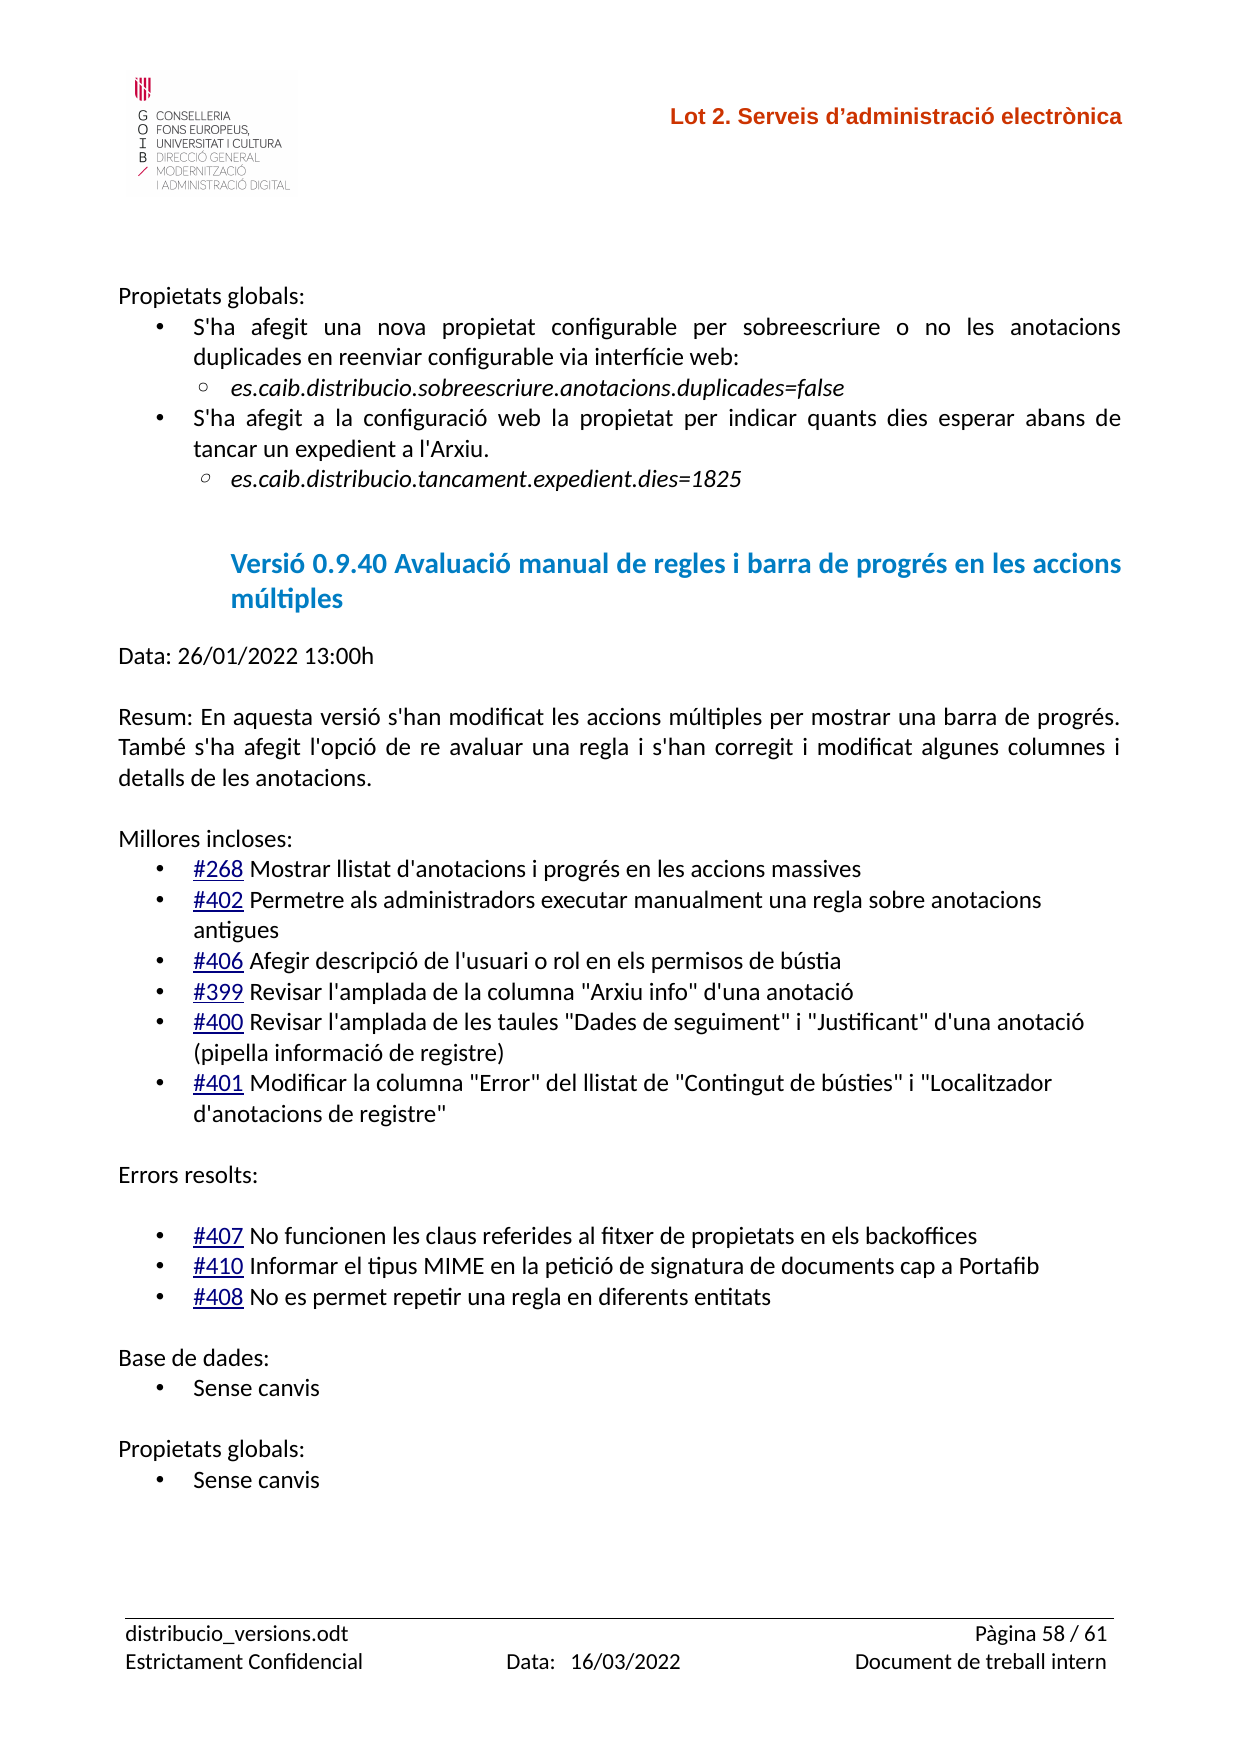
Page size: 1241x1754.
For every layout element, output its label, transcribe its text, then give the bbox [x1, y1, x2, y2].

list #402 Permetre als administradors executar manualment una regla sobre anotacions antigues [156, 884, 1122, 945]
subtitle Versió 0.9.40 Avaluació manual de regles i barra de progrés en les accions múltiples [153, 545, 1122, 616]
text Propietats globals: [118, 1433, 1122, 1464]
text Data: 26/01/2022 13:00h [118, 640, 1122, 670]
text Base de dades: [118, 1342, 1122, 1372]
picture [126, 70, 299, 197]
list Sense canvis [156, 1464, 1122, 1494]
list #401 Modificar la columna "Error" del llistat de "Contingut de bústies" i "Localitzador d'anotacions de registre" [156, 1067, 1122, 1128]
list #399 Revisar l'amplada de la columna "Arxiu info" d'una anotació [156, 976, 1122, 1006]
list #407 No funcionen les claus referides al fitxer de propietats en els backoffices [156, 1220, 1122, 1250]
list #400 Revisar l'amplada de les taules "Dades de seguiment" i "Justificant" d'una anotació (pipella informació de registre) [156, 1006, 1122, 1067]
list es.caib.distribucio.sobreescriure.anotacions.duplicades=false [193, 372, 1122, 402]
list #268 Mostrar llistat d'anotacions i progrés en les accions massives [156, 853, 1122, 884]
text Errors resolts: [118, 1159, 1122, 1189]
list S'ha afegit a la configuració web la propietat per indicar quants dies esperar abans de tancar un expedient a l'Arxiu. [156, 402, 1122, 463]
text Millores incloses: [118, 823, 1122, 853]
list S'ha afegit una nova propietat configurable per sobreescriure o no les anotacions duplicades en reenviar configurable via interfície web: [156, 311, 1122, 372]
list es.caib.distribucio.tancament.expedient.dies=1825 [193, 463, 1122, 494]
list #410 Informar el tipus MIME en la petició de signatura de documents cap a Portafib [156, 1250, 1122, 1281]
list #408 No es permet repetir una regla en diferents entitats [156, 1281, 1122, 1311]
text Resum: En aquesta versió s'han modificat les accions múltiples per mostrar una barra de progrés. També s'ha afegit l'opció de re avaluar una regla i s'han corregit i modificat algunes columnes i detalls de les anotacions. [118, 701, 1122, 792]
list #406 Afegir descripció de l'usuari o rol en els permisos de bústia [156, 945, 1122, 976]
text Propietats globals: [118, 280, 1122, 311]
list Sense canvis [156, 1372, 1122, 1403]
